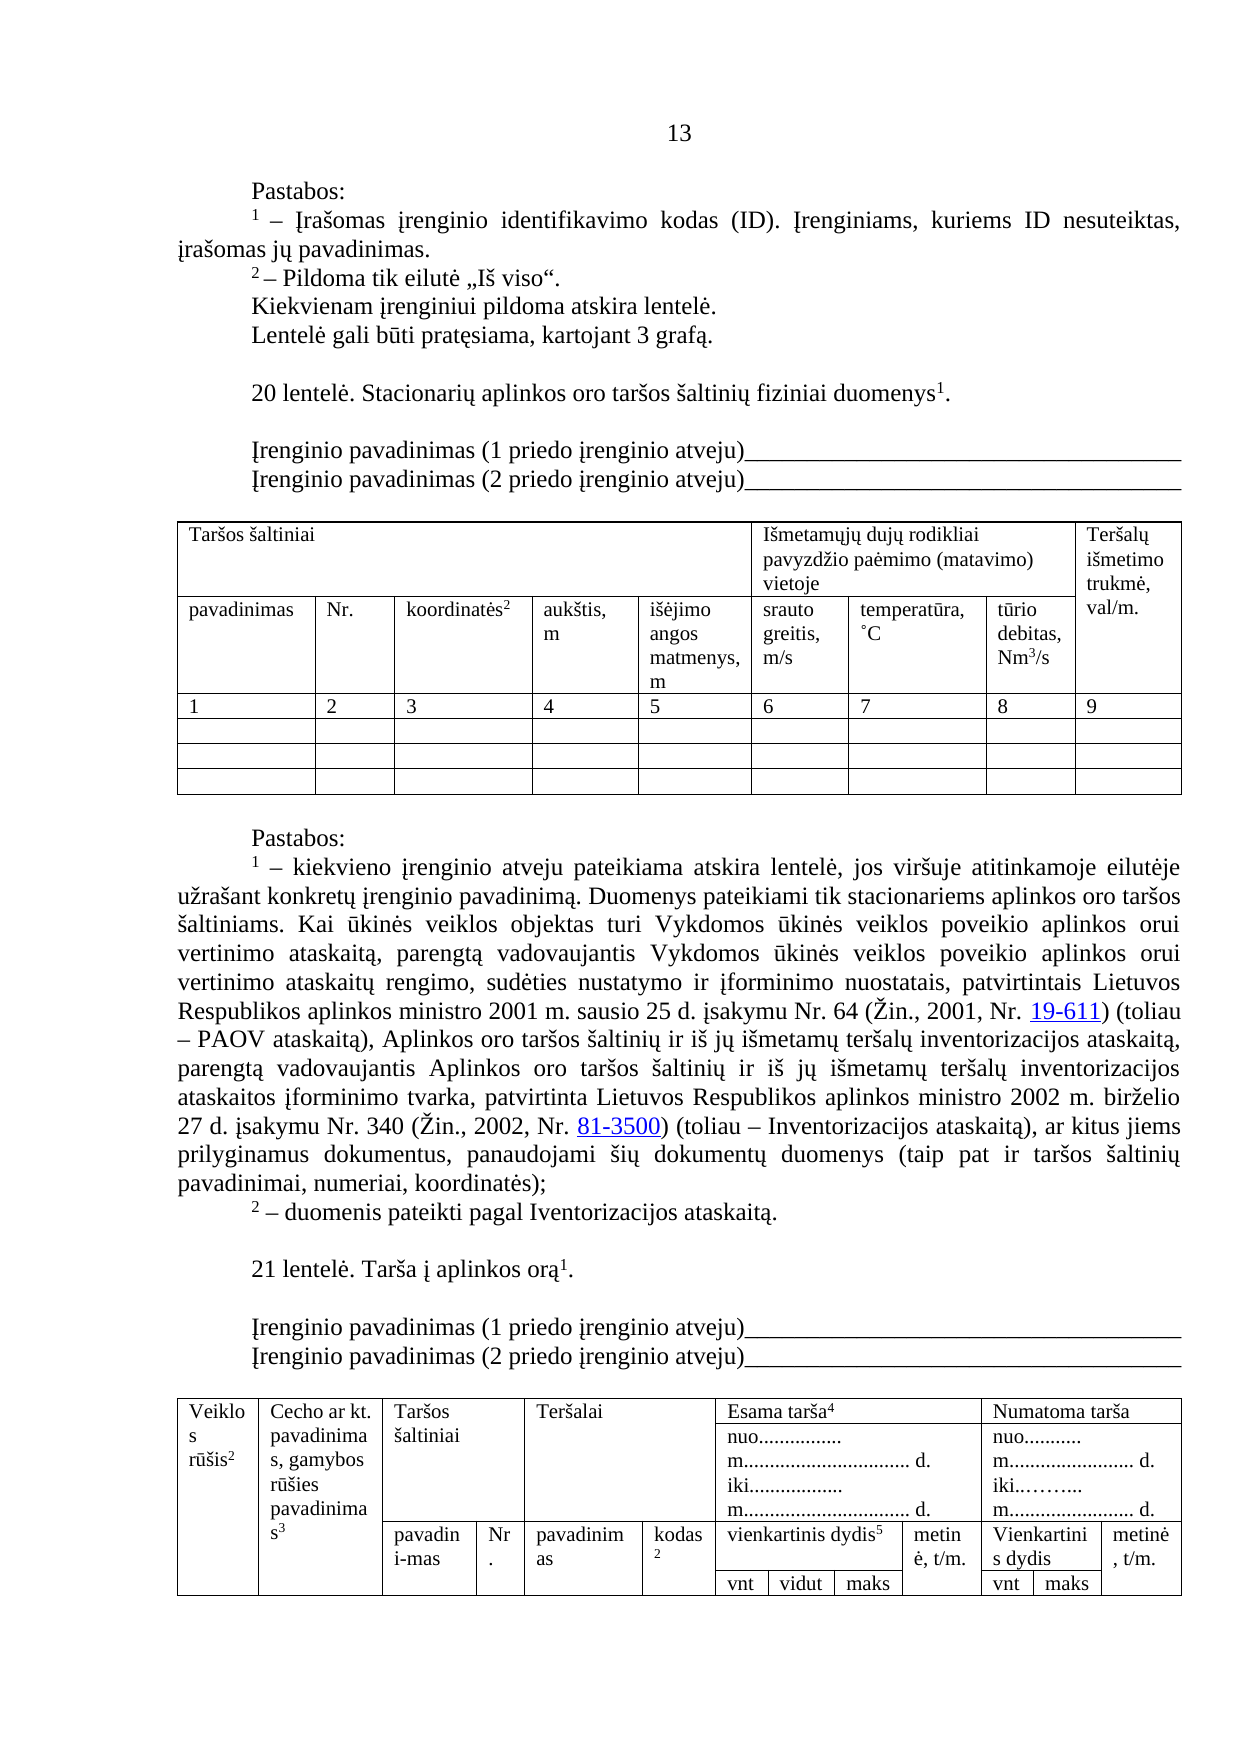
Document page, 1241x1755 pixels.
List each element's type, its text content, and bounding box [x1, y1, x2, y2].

text Įrenginio pavadinimas (2 priedo įrenginio atveju) [177, 464, 1181, 493]
table_cell 6 [752, 694, 848, 718]
table_cell vnt [982, 1571, 1033, 1595]
table_cell pavadini-mas [383, 1522, 476, 1595]
table_cell [1076, 719, 1181, 743]
table_cell [316, 769, 394, 793]
table_cell [316, 744, 394, 768]
table_cell 1 [178, 694, 315, 718]
table_cell [849, 719, 986, 743]
table_header Veiklos rūšis2 [178, 1399, 258, 1595]
table_header Numatoma tarša [982, 1399, 1181, 1423]
table_cell [533, 719, 638, 743]
table_cell [849, 744, 986, 768]
text Pastabos: [177, 823, 1181, 852]
text 2 – duomenis pateikti pagal Iventorizacijos ataskaitą. [177, 1197, 1181, 1226]
table_cell [178, 744, 315, 768]
text Pastabos: [177, 176, 1181, 205]
table_cell 3 [395, 694, 532, 718]
table_cell [752, 719, 848, 743]
text 1 – kiekvieno įrenginio atveju pateikiama atskira lentelė, jos viršuje atitinkamoje eilutėje užrašant konkretų įrenginio pavadinimą. Duomenys pateikiami tik stacionariems aplinkos oro taršos šaltiniams. Kai ūkinės veiklos objektas turi Vykdomos ūkinės veiklos poveikio aplinkos orui vertinimo ataskaitą, parengtą vadovaujantis Vykdomos ūkinės veiklos poveikio aplinkos orui vertinimo ataskaitų rengimo, sudėties nustatymo ir įforminimo nuostatais, patvirtintais Lietuvos Respublikos aplinkos ministro 2001 m. sausio 25 d. įsakymu Nr. 64 (Žin., 2001, Nr. 19-611) (toliau – PAOV ataskaitą), Aplinkos oro taršos šaltinių ir iš jų išmetamų teršalų inventorizacijos ataskaitą, parengtą vadovaujantis Aplinkos oro taršos šaltinių ir iš jų išmetamų teršalų inventorizacijos ataskaitos įforminimo tvarka, patvirtinta Lietuvos Respublikos aplinkos ministro 2002 m. birželio 27 d. įsakymu Nr. 340 (Žin., 2002, Nr. 81-3500) (toliau – Inventorizacijos ataskaitą), ar kitus jiems prilyginamus dokumentus, panaudojami šių dokumentų duomenys (taip pat ir taršos šaltinių pavadinimai, numeriai, koordinatės); [177, 852, 1181, 1197]
table_cell vidut [769, 1571, 834, 1595]
table_cell maks [835, 1571, 902, 1595]
table_cell [395, 744, 532, 768]
table_cell [395, 719, 532, 743]
table_cell Nr. [477, 1522, 524, 1595]
table_cell [639, 744, 751, 768]
table_cell [1076, 744, 1181, 768]
table_cell [178, 769, 315, 793]
table_cell [639, 719, 751, 743]
table_cell vnt [716, 1571, 768, 1595]
table_cell kodas2 [643, 1522, 715, 1595]
table_header Teršalai [525, 1399, 715, 1521]
table_cell 7 [849, 694, 986, 718]
table_cell nuo........... m........................ d. iki..……... m........................ d. [982, 1424, 1181, 1521]
table_cell 8 [987, 694, 1075, 718]
table_cell Vienkartinis dydis [982, 1522, 1101, 1570]
text Įrenginio pavadinimas (2 priedo įrenginio atveju) [177, 1341, 1181, 1369]
table_cell [987, 744, 1075, 768]
table_header Cecho ar kt. pavadinimas, gamybos rūšies pavadinimas3 [259, 1399, 382, 1595]
text Įrenginio pavadinimas (1 priedo įrenginio atveju) [177, 435, 1181, 464]
text 20 lentelė. Stacionarių aplinkos oro taršos šaltinių fiziniai duomenys1. [177, 378, 1181, 406]
text Lentelė gali būti pratęsiama, kartojant 3 grafą. [177, 320, 1181, 349]
table_cell [987, 719, 1075, 743]
table_cell maks [1034, 1571, 1101, 1595]
table_header Teršalų išmetimo trukmė, val/m. [1076, 523, 1181, 693]
table_cell [752, 769, 848, 793]
table_cell [178, 719, 315, 743]
table_cell aukštis, m [533, 597, 638, 693]
text Įrenginio pavadinimas (1 priedo įrenginio atveju) [177, 1312, 1181, 1341]
table_cell [533, 744, 638, 768]
table_cell 5 [639, 694, 751, 718]
table_cell vienkartinis dydis5 [716, 1522, 902, 1570]
table_cell [987, 769, 1075, 793]
table_header Esama tarša4 [716, 1399, 981, 1423]
table_cell metinė, t/m. [903, 1522, 981, 1595]
text 2 – Pildoma tik eilutė „Iš viso“. [177, 263, 1181, 291]
table_cell 4 [533, 694, 638, 718]
text 1 – Įrašomas įrenginio identifikavimo kodas (ID). Įrenginiams, kuriems ID nesuteiktas, įrašomas jų pavadinimas. [177, 205, 1181, 263]
table_cell [639, 769, 751, 793]
table_header Išmetamųjų dujų rodikliai pavyzdžio paėmimo (matavimo) vietoje [752, 523, 1075, 596]
table_cell išėjimo angos matmenys, m [639, 597, 751, 693]
table_cell 9 [1076, 694, 1181, 718]
table_cell 2 [316, 694, 394, 718]
table_cell [752, 744, 848, 768]
table_cell srauto greitis, m/s [752, 597, 848, 693]
table_cell [1076, 769, 1181, 793]
table_cell koordinatės2 [395, 597, 532, 693]
table_cell [395, 769, 532, 793]
table_header Taršos šaltiniai [383, 1399, 524, 1521]
text 21 lentelė. Tarša į aplinkos orą1. [177, 1254, 1181, 1283]
text Kiekvienam įrenginiui pildoma atskira lentelė. [177, 291, 1181, 320]
table_cell tūrio debitas, Nm3/s [987, 597, 1075, 693]
table_cell Nr. [316, 597, 394, 693]
table_cell [533, 769, 638, 793]
table_header Taršos šaltiniai [178, 523, 751, 596]
table_cell temperatūra, ˚C [849, 597, 986, 693]
table_cell metinė, t/m. [1102, 1522, 1181, 1595]
table_cell nuo................ m................................ d. iki.................. m................................ d. [716, 1424, 981, 1521]
table_cell pavadinimas [178, 597, 315, 693]
table_cell pavadinimas [525, 1522, 642, 1595]
table_cell [316, 719, 394, 743]
table_cell [849, 769, 986, 793]
